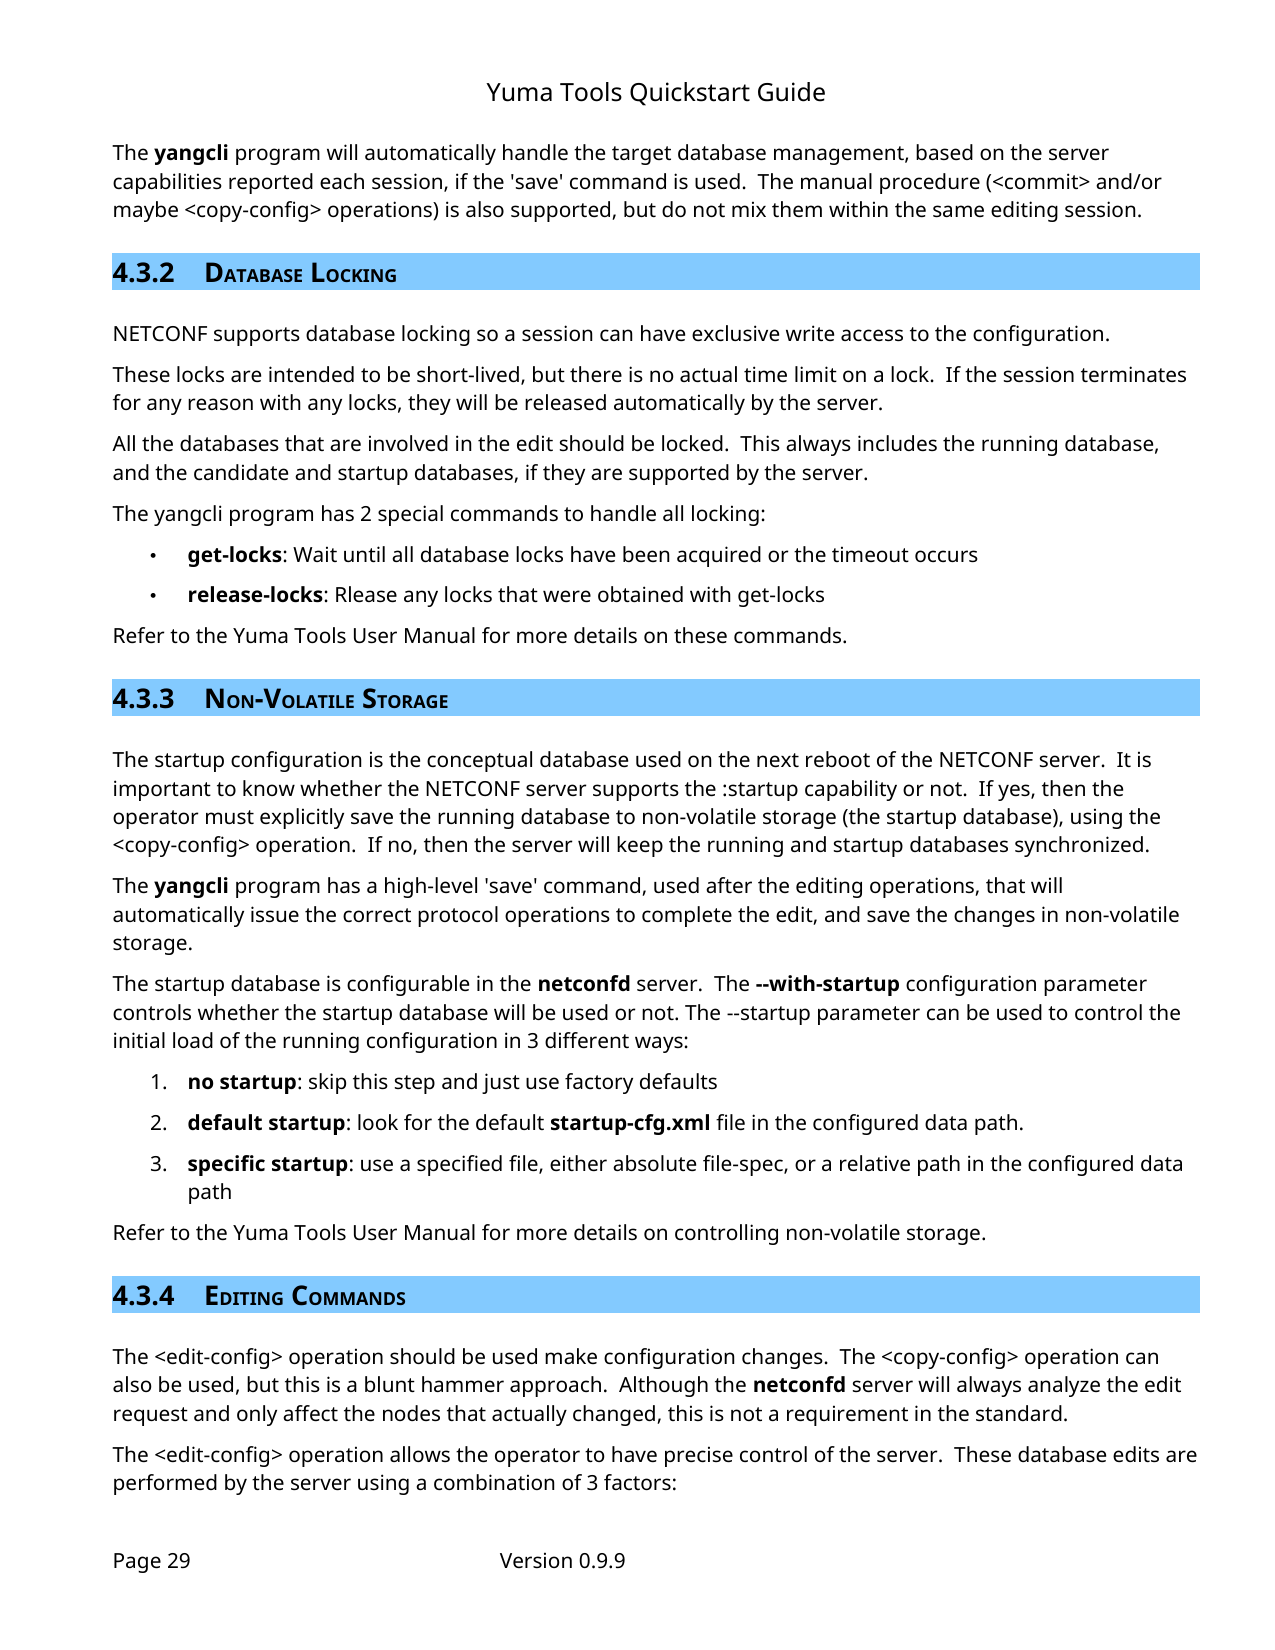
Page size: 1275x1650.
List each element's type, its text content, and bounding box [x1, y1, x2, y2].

subtitle Editing Commands [112, 1276, 1200, 1313]
text Refer to the Yuma Tools User Manual for more details on controlling non-volatile storage. [112, 1218, 1200, 1247]
subtitle Non-Volatile Storage [112, 679, 1200, 716]
text The <edit-config> operation should be used make configuration changes. The <copy-config> operation can also be used, but this is a blunt hammer approach. Although the netconfd server will always analyze the edit request and only affect the nodes that actually changed, this is not a requirement in the standard. [112, 1342, 1200, 1427]
text The startup configuration is the conceptual database used on the next reboot of the NETCONF server. It is important to know whether the NETCONF server supports the :startup capability or not. If yes, then the operator must explicitly save the running database to non-volatile storage (the startup database), using the <copy-config> operation. If no, then the server will keep the running and startup databases synchronized. [112, 745, 1200, 859]
list specific startup: use a specified file, either absolute file-spec, or a relative path in the configured data path [150, 1149, 1200, 1206]
text The yangcli program will automatically handle the target database management, based on the server capabilities reported each session, if the 'save' command is used. The manual procedure (<commit> and/or maybe <copy-config> operations) is also supported, but do not mix them within the same editing session. [112, 138, 1200, 224]
list default startup: look for the default startup-cfg.xml file in the configured data path. [150, 1108, 1200, 1136]
list release-locks: Rlease any locks that were obtained with get-locks [150, 581, 1200, 609]
text These locks are intended to be short-lived, but there is no actual time limit on a lock. If the session terminates for any reason with any locks, they will be released automatically by the server. [112, 360, 1200, 417]
text The startup database is configurable in the netconfd server. The --with-startup configuration parameter controls whether the startup database will be used or not. The --startup parameter can be used to control the initial load of the running configuration in 3 different ways: [112, 969, 1200, 1054]
subtitle Database Locking [112, 253, 1200, 290]
text The yangcli program has 2 special commands to handle all locking: [112, 499, 1200, 527]
text All the databases that are involved in the edit should be locked. This always includes the running database, and the candidate and startup databases, if they are supported by the server. [112, 429, 1200, 486]
text NETCONF supports database locking so a session can have exclusive write access to the configuration. [112, 319, 1200, 347]
text Refer to the Yuma Tools User Manual for more details on these commands. [112, 622, 1200, 650]
list no startup: skip this step and just use factory defaults [150, 1067, 1200, 1096]
text The yangcli program has a high-level 'save' command, used after the editing operations, that will automatically issue the correct protocol operations to complete the edit, and save the changes in non-volatile storage. [112, 871, 1200, 957]
list get-locks: Wait until all database locks have been acquired or the timeout occurs [150, 540, 1200, 568]
text The <edit-config> operation allows the operator to have precise control of the server. These database edits are performed by the server using a combination of 3 factors: [112, 1440, 1200, 1497]
